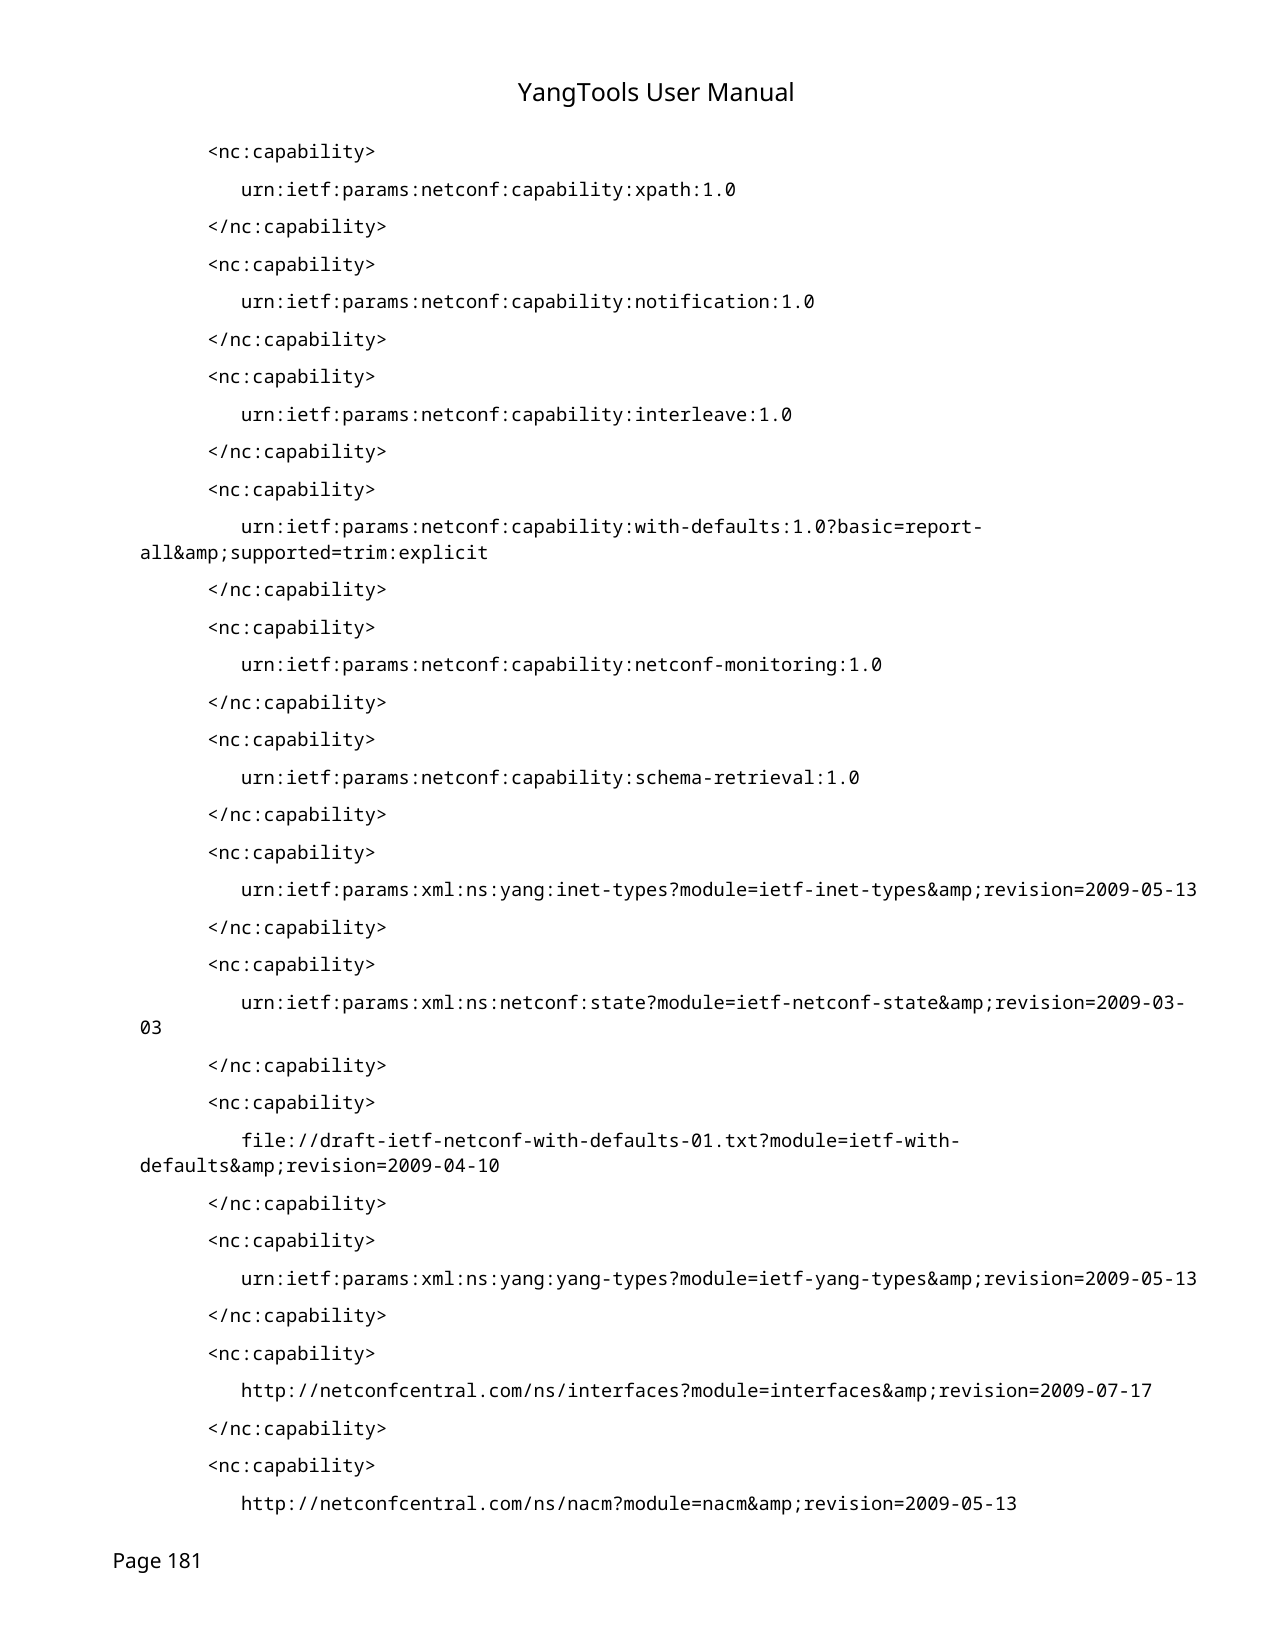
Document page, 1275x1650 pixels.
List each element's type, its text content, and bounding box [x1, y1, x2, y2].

text urn:ietf:params:xml:ns:netconf:state?module=ietf-netconf-state&amp;revision=2009-03-03 [139, 989, 1200, 1040]
text urn:ietf:params:netconf:capability:schema-retrieval:1.0 [139, 764, 1200, 789]
text http://netconfcentral.com/ns/interfaces?module=interfaces&amp;revision=2009-07-17 [139, 1378, 1200, 1403]
text <nc:capability> [139, 1228, 1200, 1253]
text urn:ietf:params:netconf:capability:interleave:1.0 [139, 401, 1200, 427]
text </nc:capability> [139, 1303, 1200, 1328]
text <nc:capability> [139, 1089, 1200, 1115]
text urn:ietf:params:xml:ns:yang:yang-types?module=ietf-yang-types&amp;revision=2009-05-13 [139, 1265, 1200, 1291]
text </nc:capability> [139, 438, 1200, 464]
text </nc:capability> [139, 1052, 1200, 1078]
text urn:ietf:params:netconf:capability:netconf-monitoring:1.0 [139, 652, 1200, 677]
text urn:ietf:params:netconf:capability:with-defaults:1.0?basic=report-all&amp;supported=trim:explicit [139, 513, 1200, 564]
text <nc:capability> [139, 251, 1200, 277]
text </nc:capability> [139, 689, 1200, 714]
text </nc:capability> [139, 326, 1200, 352]
text urn:ietf:params:xml:ns:yang:inet-types?module=ietf-inet-types&amp;revision=2009-05-13 [139, 877, 1200, 902]
text <nc:capability> [139, 727, 1200, 752]
text http://netconfcentral.com/ns/nacm?module=nacm&amp;revision=2009-05-13 [139, 1490, 1200, 1516]
text </nc:capability> [139, 213, 1200, 239]
text </nc:capability> [139, 1415, 1200, 1441]
text <nc:capability> [139, 476, 1200, 502]
text file://draft-ietf-netconf-with-defaults-01.txt?module=ietf-with-defaults&amp;revision=2009-04-10 [139, 1127, 1200, 1178]
text <nc:capability> [139, 1340, 1200, 1366]
text urn:ietf:params:netconf:capability:notification:1.0 [139, 288, 1200, 314]
text </nc:capability> [139, 1190, 1200, 1216]
text <nc:capability> [139, 138, 1200, 164]
text </nc:capability> [139, 577, 1200, 602]
text <nc:capability> [139, 952, 1200, 977]
text <nc:capability> [139, 614, 1200, 639]
text <nc:capability> [139, 839, 1200, 864]
text <nc:capability> [139, 1453, 1200, 1478]
text </nc:capability> [139, 802, 1200, 827]
text </nc:capability> [139, 914, 1200, 939]
text urn:ietf:params:netconf:capability:xpath:1.0 [139, 176, 1200, 202]
text <nc:capability> [139, 363, 1200, 389]
